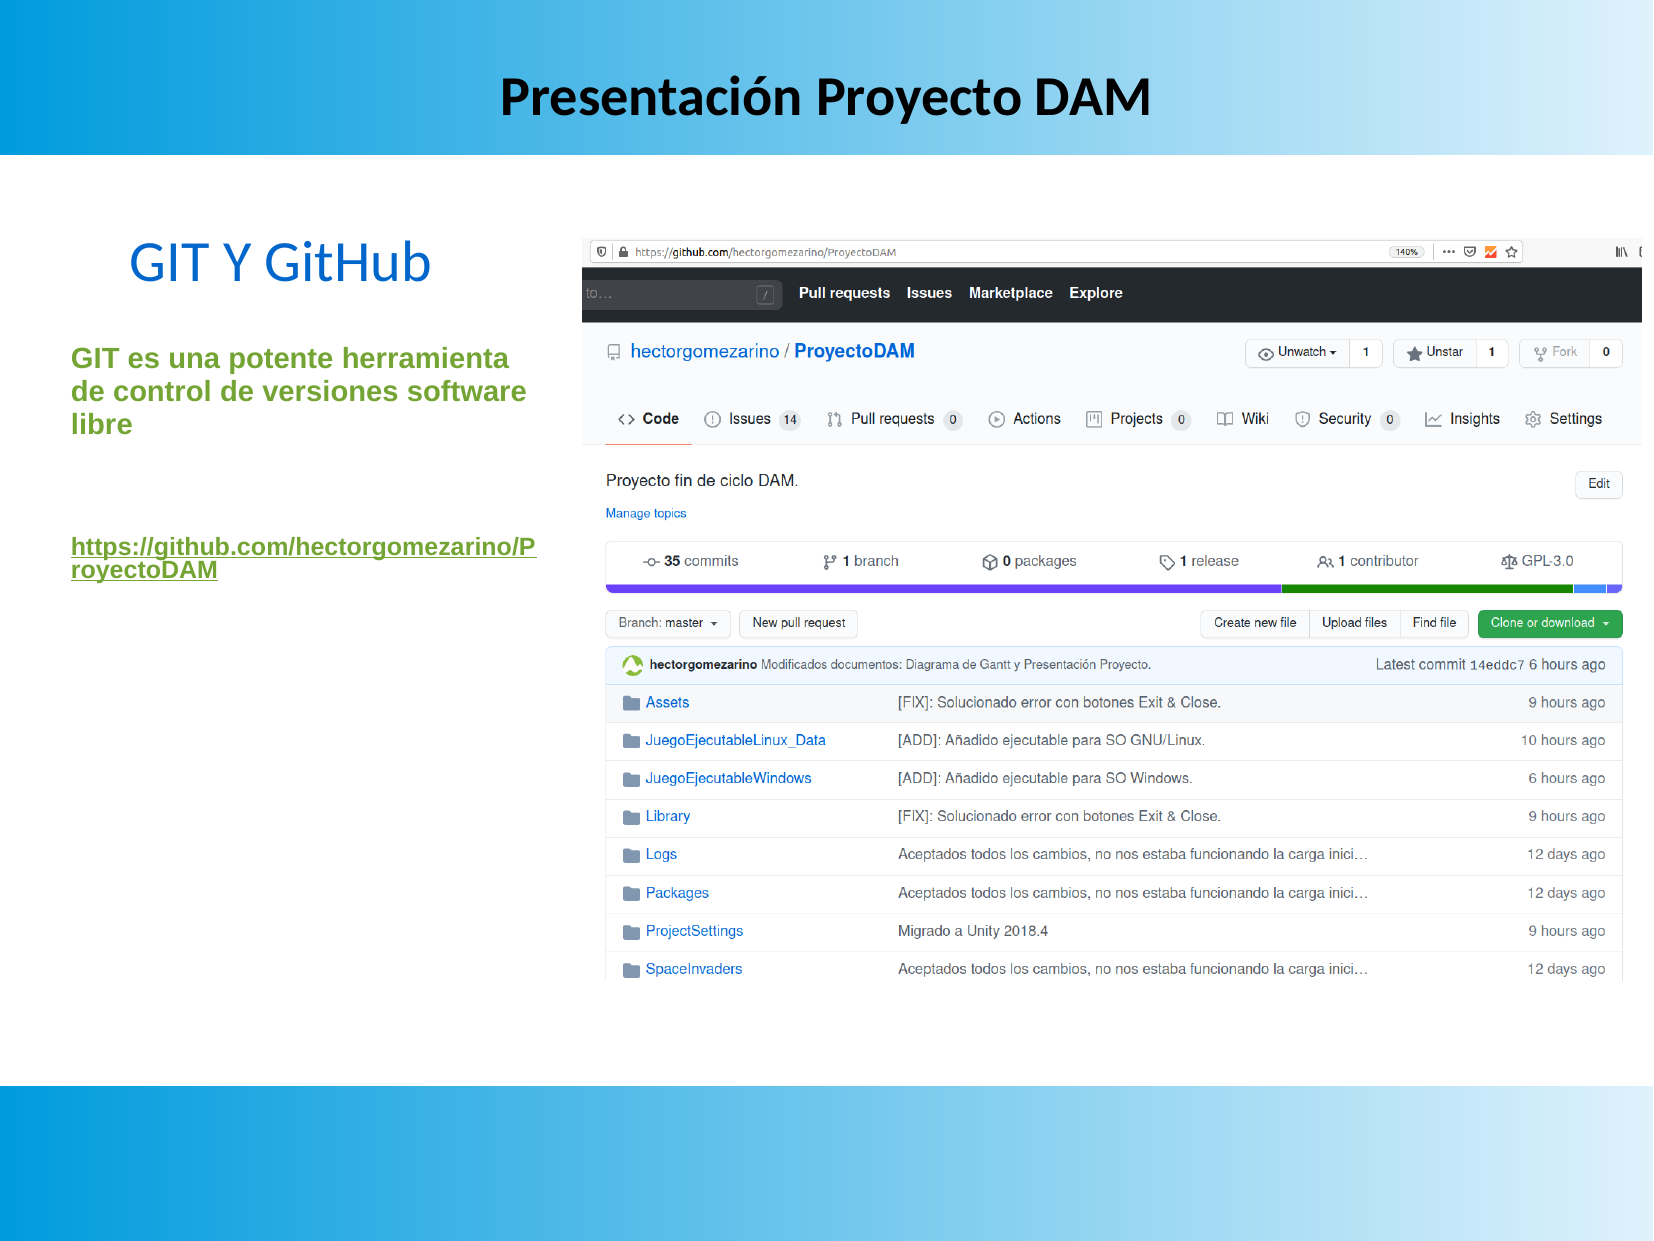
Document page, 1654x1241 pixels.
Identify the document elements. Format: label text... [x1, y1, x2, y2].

picture [582, 238, 1642, 981]
list GIT es una potente herramienta de control de versiones software libre https://github.com/hectorgomezarino/ProyectoDAM [70, 342, 544, 1028]
list GIT Y GitHub [59, 237, 875, 308]
title Presentación Proyecto DAM [82, 49, 1571, 155]
